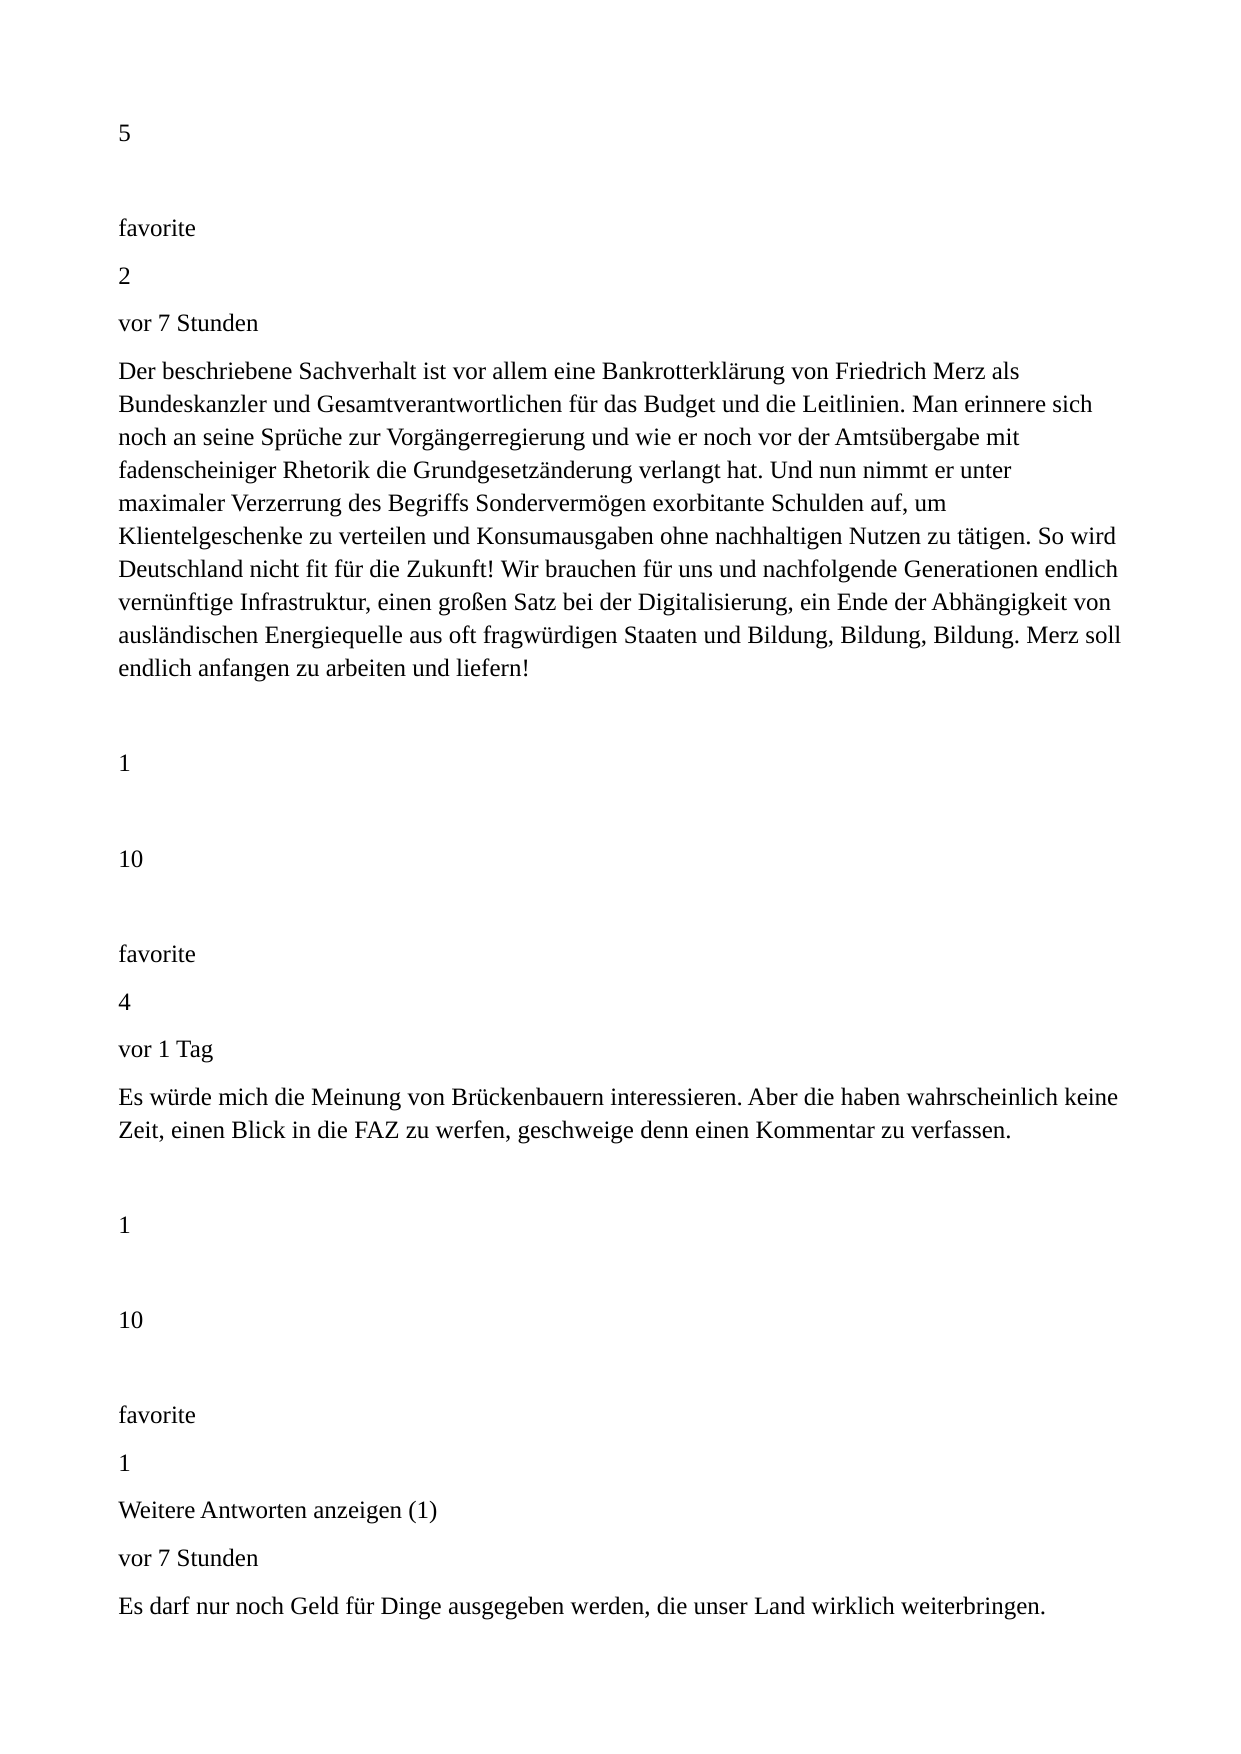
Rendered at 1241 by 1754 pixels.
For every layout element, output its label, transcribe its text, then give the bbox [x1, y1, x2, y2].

text 1 [118, 1448, 1122, 1477]
text vor 7 Stunden [118, 308, 1122, 337]
text 4 [118, 987, 1122, 1015]
text favorite [118, 1400, 1122, 1429]
text 2 [118, 261, 1122, 290]
text vor 7 Stunden [118, 1543, 1122, 1572]
text Es darf nur noch Geld für Dinge ausgegeben werden, die unser Land wirklich weiterbringen. [118, 1591, 1122, 1619]
text 10 [118, 1305, 1122, 1334]
text 5 [118, 118, 1122, 147]
text favorite [118, 939, 1122, 968]
text Weitere Antworten anzeigen (1) [118, 1496, 1122, 1524]
text Der beschriebene Sachverhalt ist vor allem eine Bankrotterklärung von Friedrich Merz als Bundeskanzler und Gesamtverantwortlichen für das Budget und die Leitlinien. Man erinnere sich noch an seine Sprüche zur Vorgängerregierung und wie er noch vor der Amtsübergabe mit fadenscheiniger Rhetorik die Grundgesetzänderung verlangt hat. Und nun nimmt er unter maximaler Verzerrung des Begriffs Sondervermögen exorbitante Schulden auf, um Klientelgeschenke zu verteilen und Konsumausgaben ohne nachhaltigen Nutzen zu tätigen. So wird Deutschland nicht fit für die Zukunft! Wir brauchen für uns und nachfolgende Generationen endlich vernünftige Infrastruktur, einen großen Satz bei der Digitalisierung, ein Ende der Abhängigkeit von ausländischen Energiequelle aus oft fragwürdigen Staaten und Bildung, Bildung, Bildung. Merz soll endlich anfangen zu arbeiten und liefern! [118, 356, 1122, 682]
text Es würde mich die Meinung von Brückenbauern interessieren. Aber die haben wahrscheinlich keine Zeit, einen Blick in die FAZ zu werfen, geschweige denn einen Kommentar zu verfassen. [118, 1082, 1122, 1143]
text 10 [118, 844, 1122, 872]
text favorite [118, 213, 1122, 242]
text 1 [118, 1210, 1122, 1239]
text vor 1 Tag [118, 1034, 1122, 1063]
text 1 [118, 748, 1122, 777]
